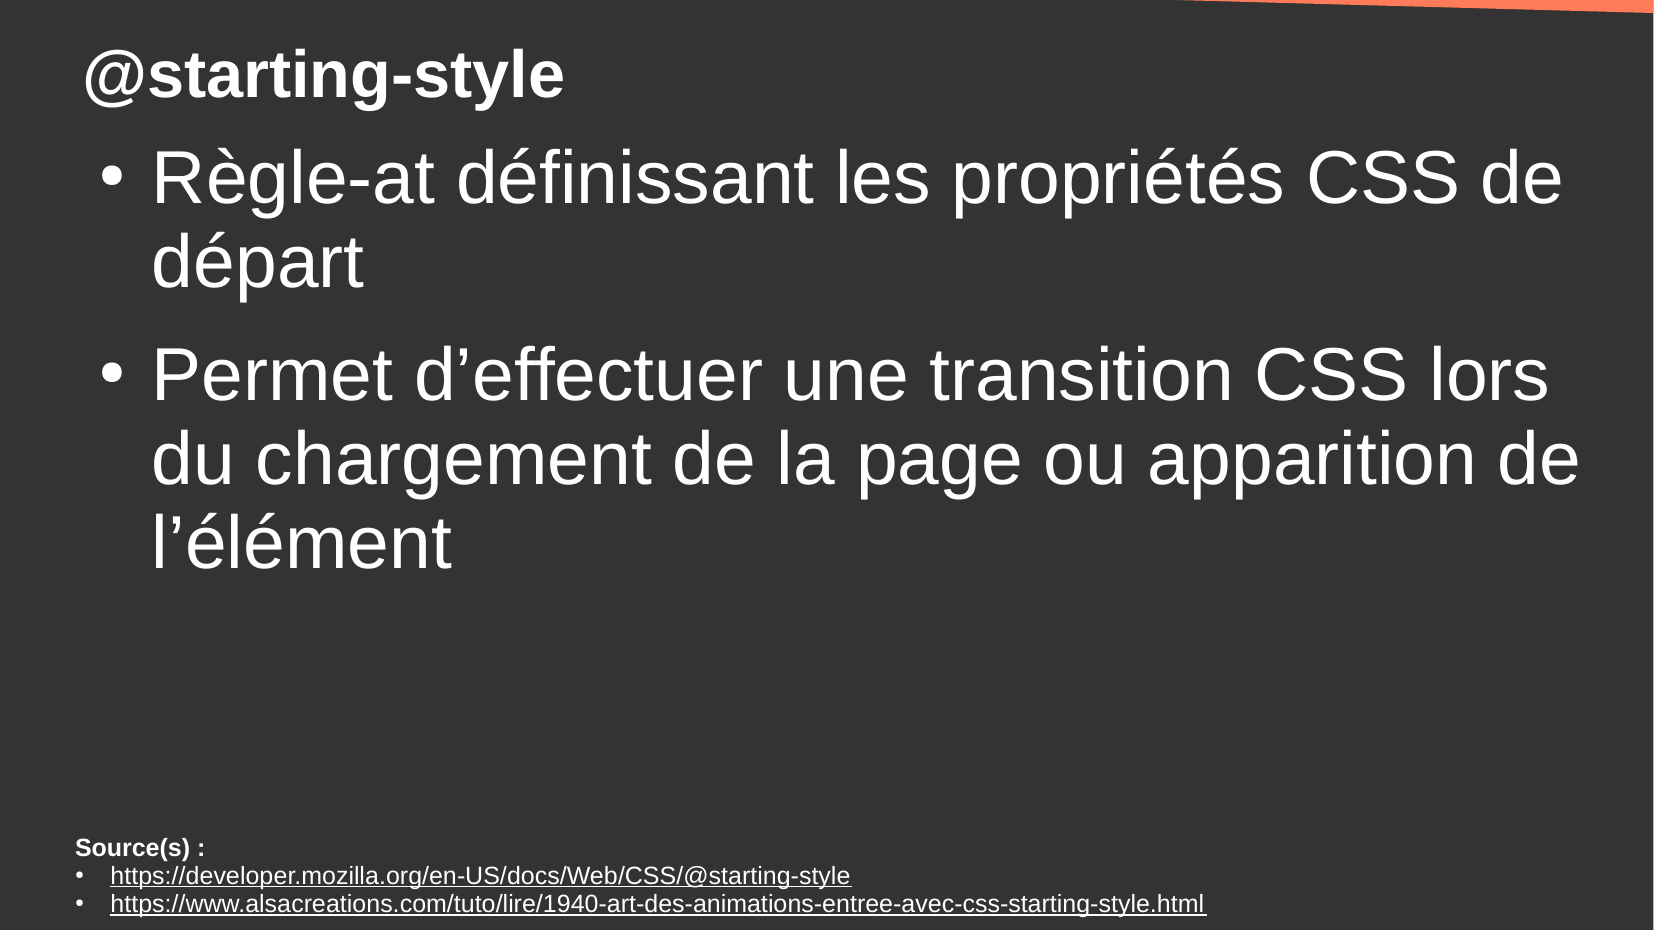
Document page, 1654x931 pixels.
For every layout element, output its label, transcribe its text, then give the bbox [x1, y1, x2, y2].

title @starting-style [82, 37, 1571, 114]
text_box [1175, 0, 1654, 14]
list Règle-at définissant les propriétés CSS de départ Permet d’effectuer une transition CSS lors du chargement de la page ou apparition de l’élément [80, 135, 1620, 792]
text_box Source(s) : https://developer.mozilla.org/en-US/docs/Web/CSS/@starting-style https://www.alsacreations.com/tuto/lire/1940-art-des-animations-entree-avec-css-starting-style.html [60, 826, 1546, 926]
